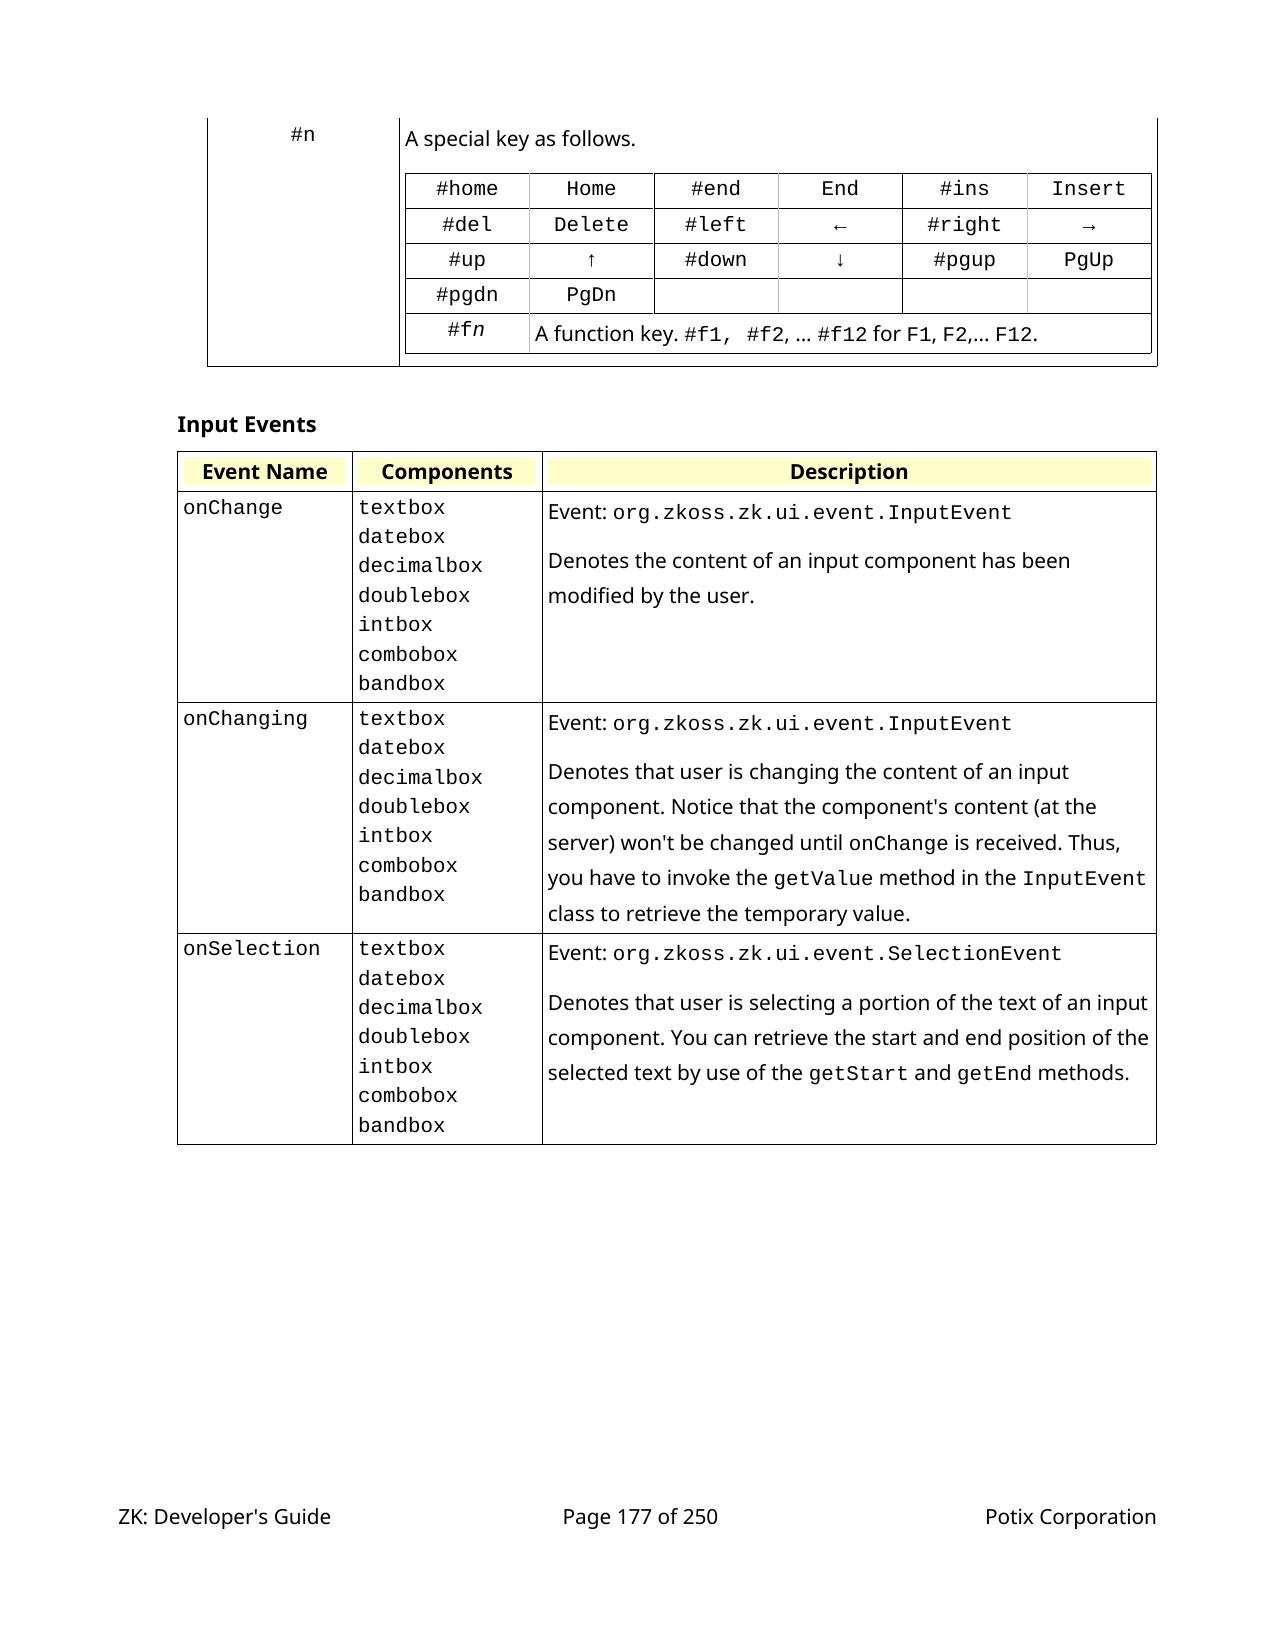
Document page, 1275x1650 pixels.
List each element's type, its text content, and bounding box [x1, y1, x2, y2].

table_cell [903, 279, 1027, 313]
table_cell Event: org.zkoss.zk.ui.event.InputEvent Denotes that user is changing the content of an input component. Notice that the component's content (at the server) won't be changed until onChange is received. Thus, you have to invoke the getValue method in the InputEvent class to retrieve the temporary value. [543, 703, 1156, 933]
table_cell Event: org.zkoss.zk.ui.event.SelectionEvent Denotes that user is selecting a portion of the text of an input component. You can retrieve the start and end position of the selected text by use of the getStart and getEnd methods. [543, 934, 1156, 1144]
table_cell A special key as follows. [400, 118, 1157, 366]
table_header End [779, 174, 902, 208]
table_header Event Name [178, 452, 352, 491]
table_cell ↑ [530, 244, 653, 278]
table_cell [1028, 279, 1151, 313]
table_cell #fn [406, 314, 529, 353]
table_cell #right [903, 209, 1027, 243]
table_cell #n [208, 118, 399, 366]
table_cell onChanging [178, 703, 352, 933]
table_cell #left [655, 209, 778, 243]
table_cell [779, 279, 902, 313]
table_cell A function key. #f1, #f2, ... #f12 for F1, F2,... F12. [530, 314, 1151, 353]
table_cell #down [655, 244, 778, 278]
table_cell Event: org.zkoss.zk.ui.event.InputEvent Denotes the content of an input component has been modified by the user. [543, 492, 1156, 702]
table_cell #pgdn [406, 279, 529, 313]
table_header #home [406, 174, 529, 208]
table_cell textbox datebox decimalbox doublebox intbox combobox bandbox [353, 703, 542, 933]
table_cell ↓ [779, 244, 902, 278]
table_cell → [1028, 209, 1151, 243]
subtitle Input Events [177, 409, 1157, 439]
table_header #ins [903, 174, 1027, 208]
table_header #end [655, 174, 778, 208]
table_cell [655, 279, 778, 313]
table_header Insert [1028, 174, 1151, 208]
table_cell ← [779, 209, 902, 243]
table_cell textbox datebox decimalbox doublebox intbox combobox bandbox [353, 492, 542, 702]
table_header Home [530, 174, 653, 208]
table_cell onSelection [178, 934, 352, 1144]
table_cell PgDn [530, 279, 653, 313]
table_header Description [543, 452, 1156, 491]
table_cell #del [406, 209, 529, 243]
table_cell textbox datebox decimalbox doublebox intbox combobox bandbox [353, 934, 542, 1144]
table_header Components [353, 452, 542, 491]
table_cell #pgup [903, 244, 1027, 278]
table_cell onChange [178, 492, 352, 702]
table_cell PgUp [1028, 244, 1151, 278]
table_cell Delete [530, 209, 653, 243]
table_cell #up [406, 244, 529, 278]
